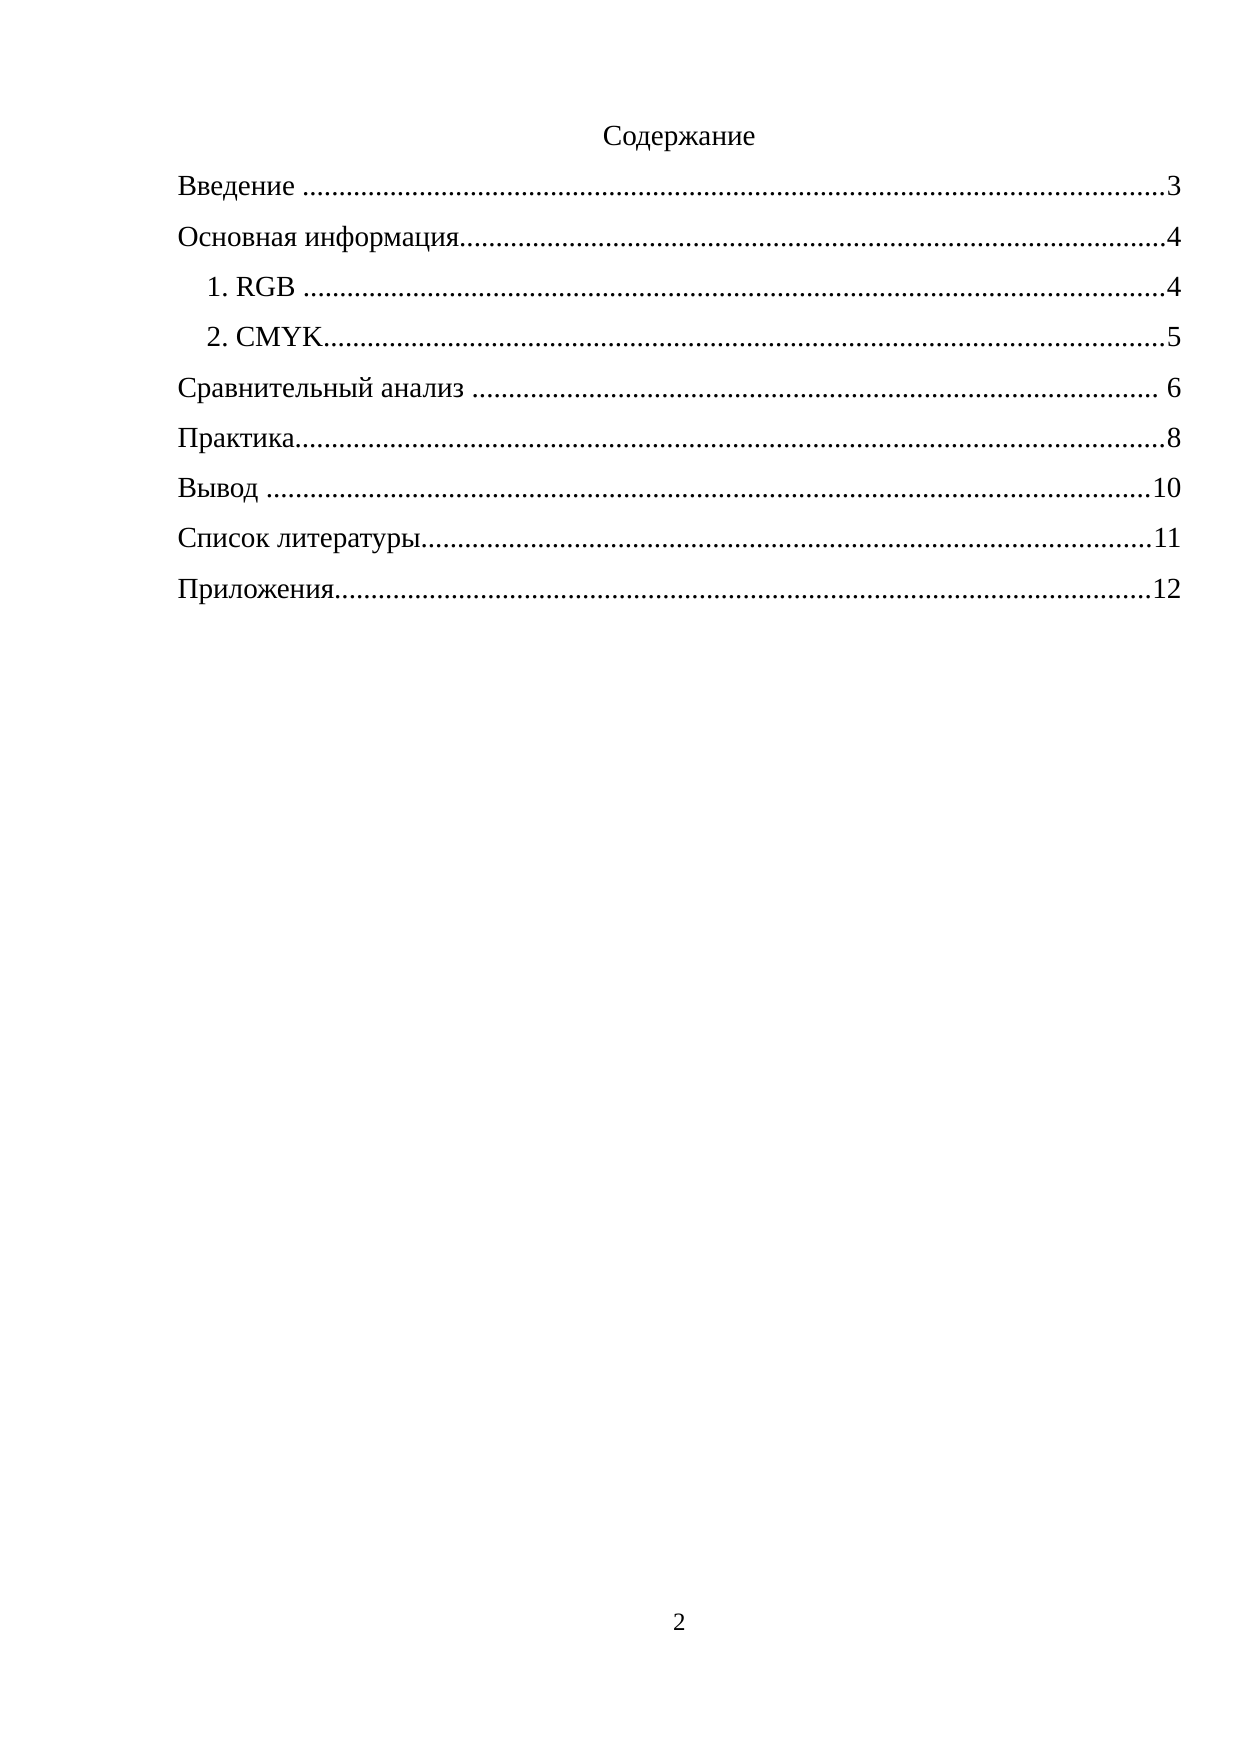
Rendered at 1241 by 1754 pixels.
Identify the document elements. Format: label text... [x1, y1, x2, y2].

text Практика 8 Вывод 10 [177, 420, 1181, 504]
text Содержание [177, 118, 1181, 152]
text 2. CMYK 5 [177, 319, 1181, 353]
text Введение 3 [177, 168, 1181, 202]
text 1. RGB 4 [177, 269, 1181, 303]
text Список литературы 11 [177, 521, 1181, 554]
text Приложения 12 [177, 571, 1181, 655]
text Сравнительный анализ 6 [177, 370, 1181, 403]
text Основная информация 4 [177, 219, 1181, 252]
